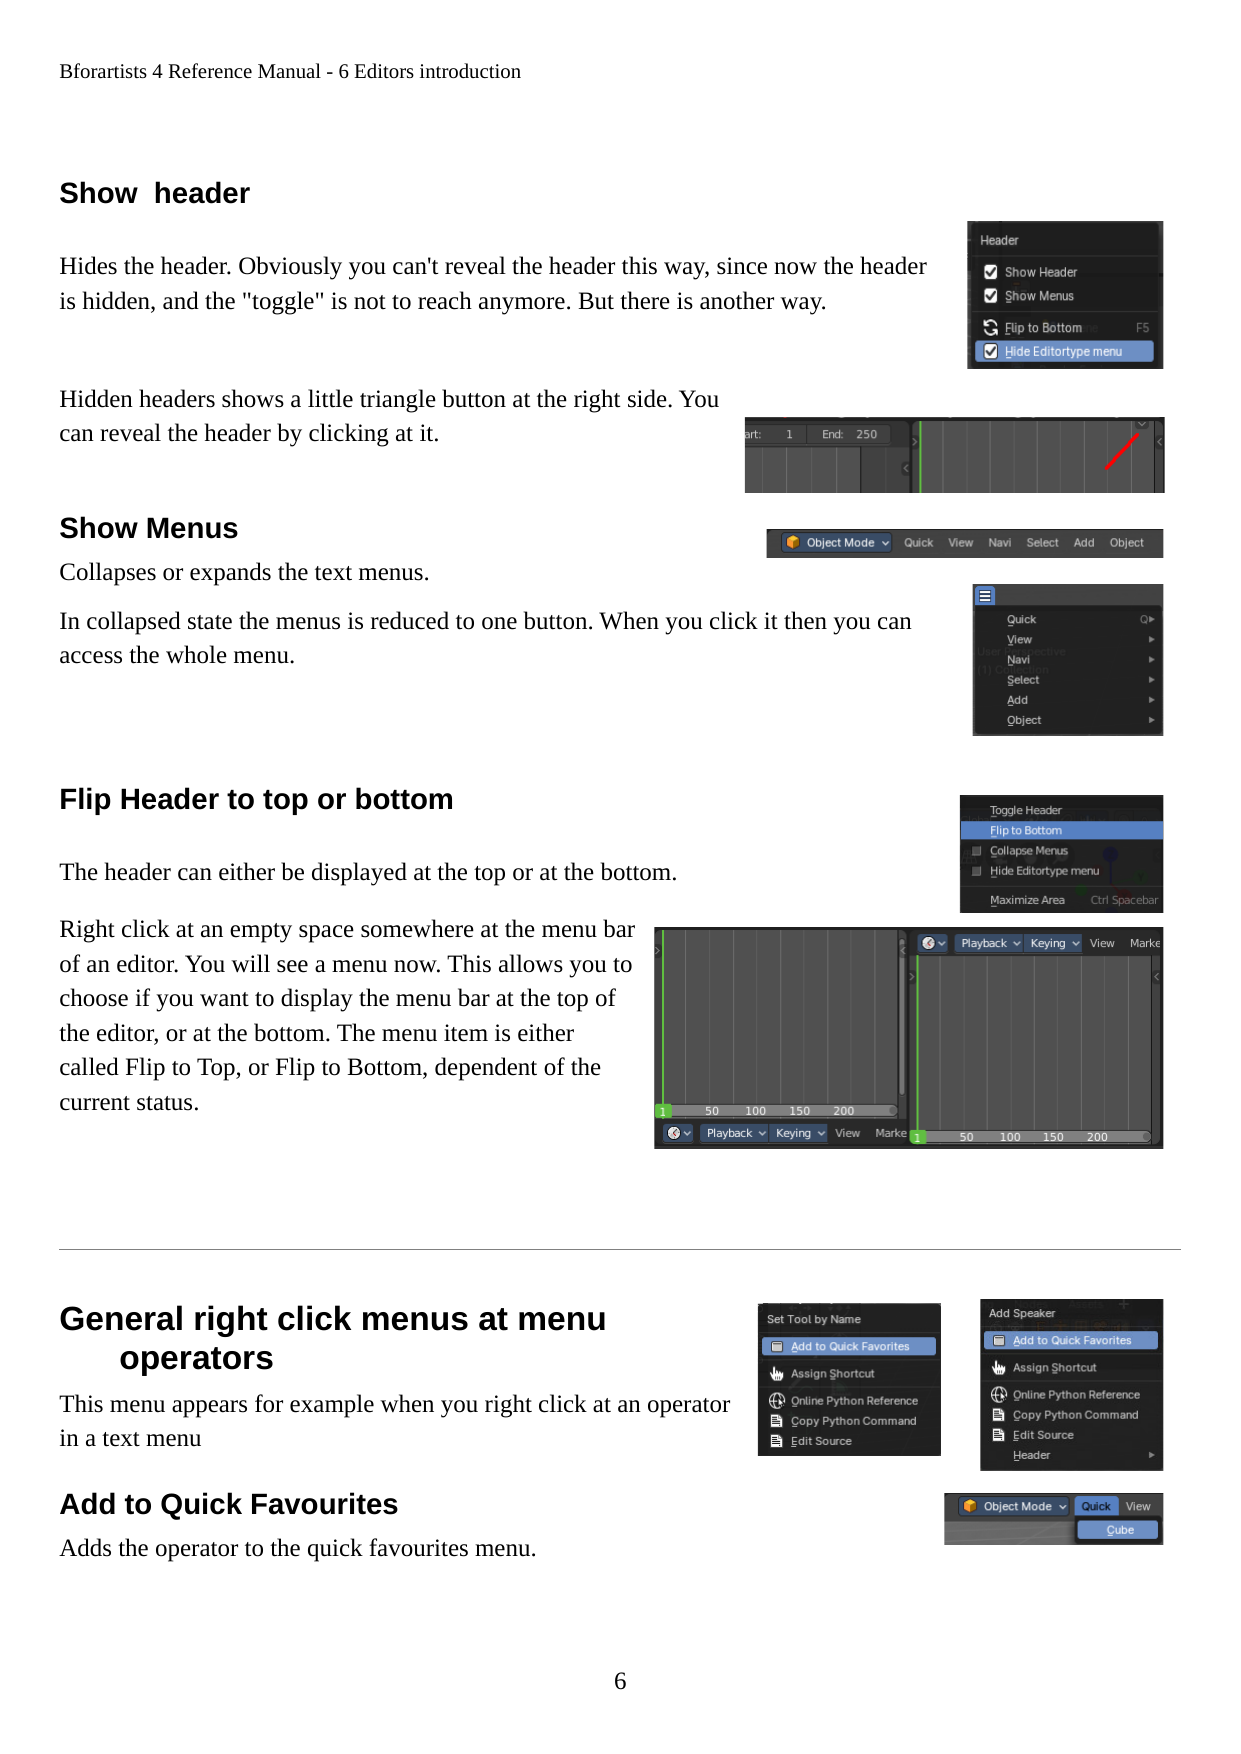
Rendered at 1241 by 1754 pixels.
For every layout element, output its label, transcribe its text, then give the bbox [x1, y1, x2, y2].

picture [972, 584, 1164, 736]
text Collapses or expands the text menus. [59, 557, 1181, 586]
text Hidden headers shows a little triangle button at the right side. You can reveal the header by clicking at it. [59, 384, 1181, 447]
subtitle Show header [59, 176, 1181, 210]
text This menu appears for example when you right click at an operator in a text menu [59, 1389, 757, 1452]
subtitle Add to Quick Favourites [59, 1487, 1181, 1521]
subtitle Show Menus [59, 511, 1181, 544]
picture [980, 1299, 1164, 1471]
picture [757, 1303, 941, 1456]
picture [967, 221, 1164, 369]
text Right click at an empty space somewhere at the menu bar of an editor. You will see a menu now. This allows you to choose if you want to display the menu bar at the top of the editor, or at the bottom. The menu item is either called Flip to Top, or Flip to Bottom, dependent of the current status. [59, 914, 1181, 1116]
subtitle [1164, 1299, 1181, 1376]
subtitle General right click menus at menu operators [59, 1299, 980, 1376]
picture [744, 417, 1165, 493]
text In collapsed state the menus is reduced to one button. When you click it then you can access the whole menu. [59, 606, 972, 669]
text The header can either be displayed at the top or at the bottom. [59, 857, 959, 886]
text [941, 1389, 980, 1452]
subtitle Flip Header to top or bottom [59, 782, 1181, 816]
text Hides the header. Obviously you can't reveal the header this way, since now the header is hidden, and the "toggle" is not to reach anymore. But there is another way. [59, 251, 967, 314]
text Adds the operator to the quick favourites menu. [59, 1533, 1181, 1562]
picture [959, 795, 1164, 913]
picture [766, 529, 1164, 558]
picture [654, 927, 1164, 1149]
picture [944, 1493, 1164, 1545]
